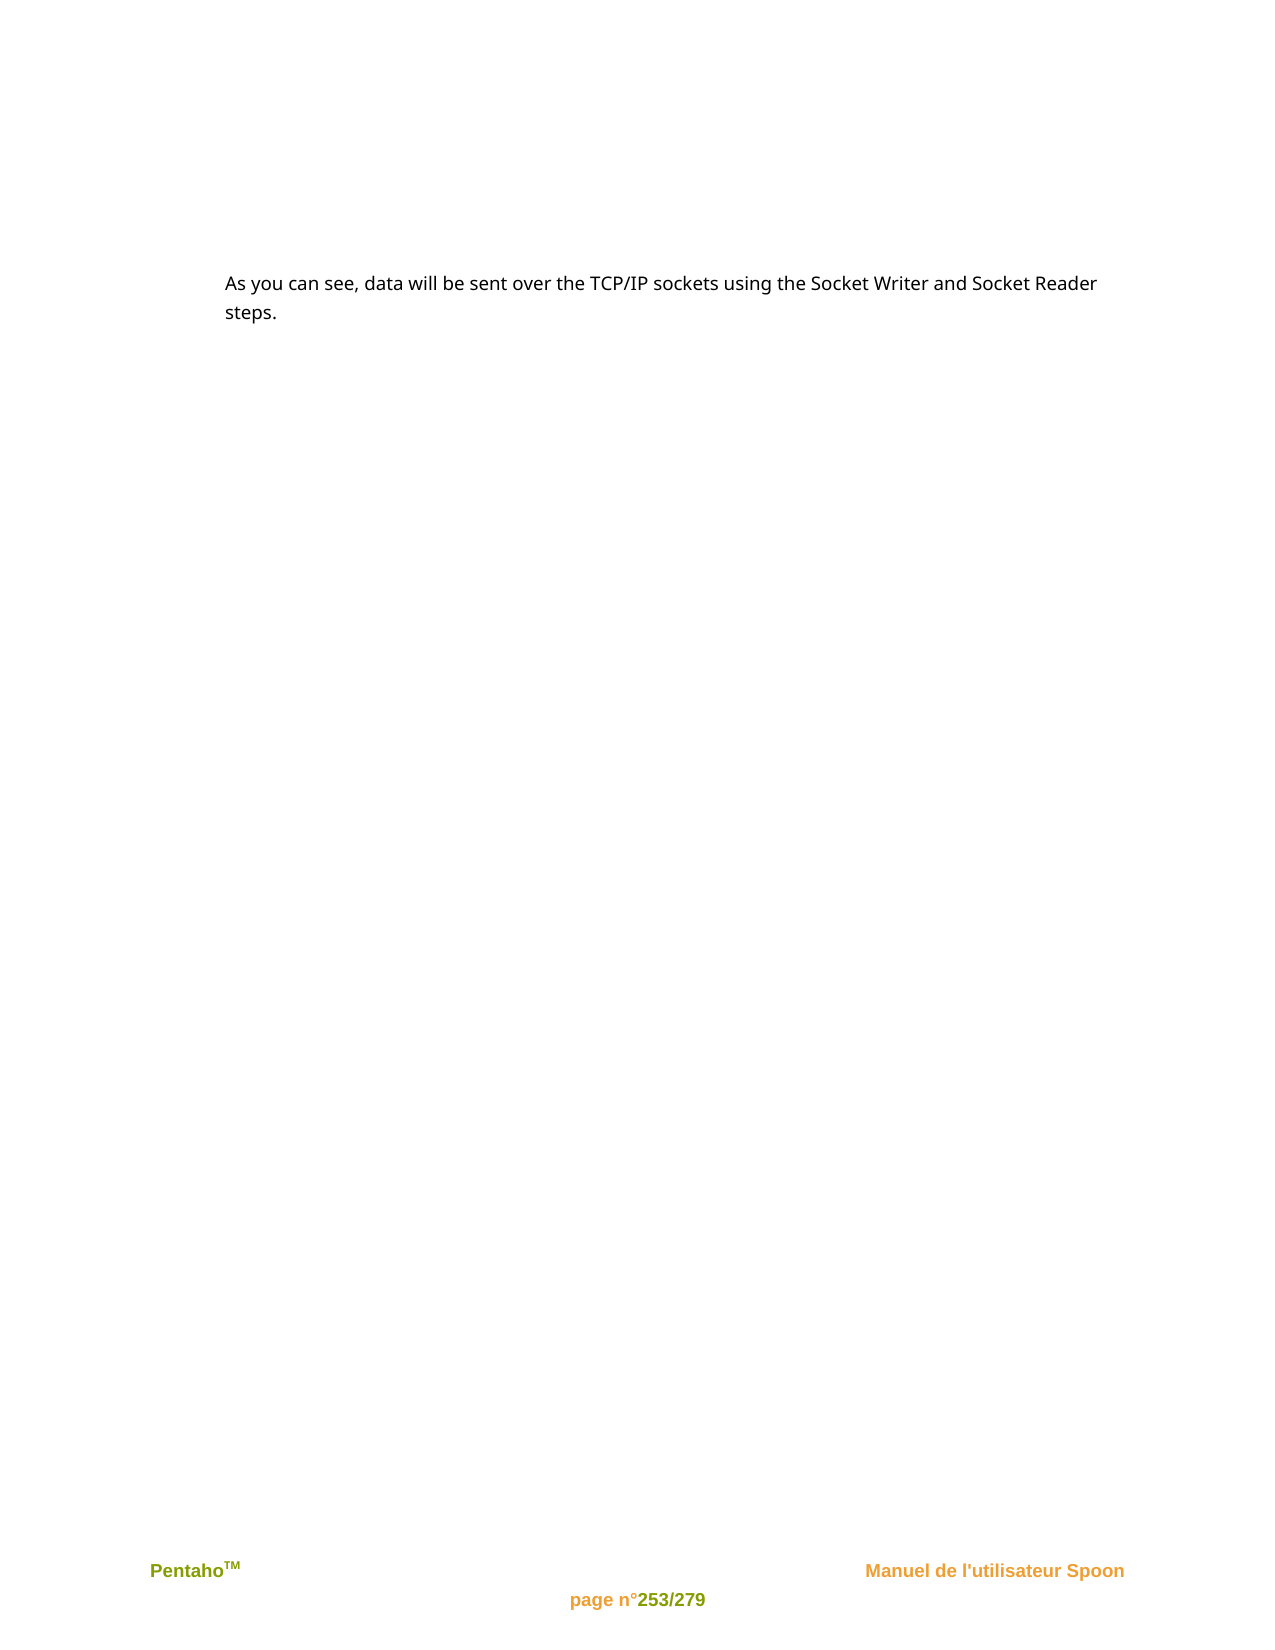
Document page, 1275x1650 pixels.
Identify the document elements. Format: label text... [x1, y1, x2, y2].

text As you can see, data will be sent over the TCP/IP sockets using the Socket Writer and Socket Reader steps. [225, 267, 1125, 326]
